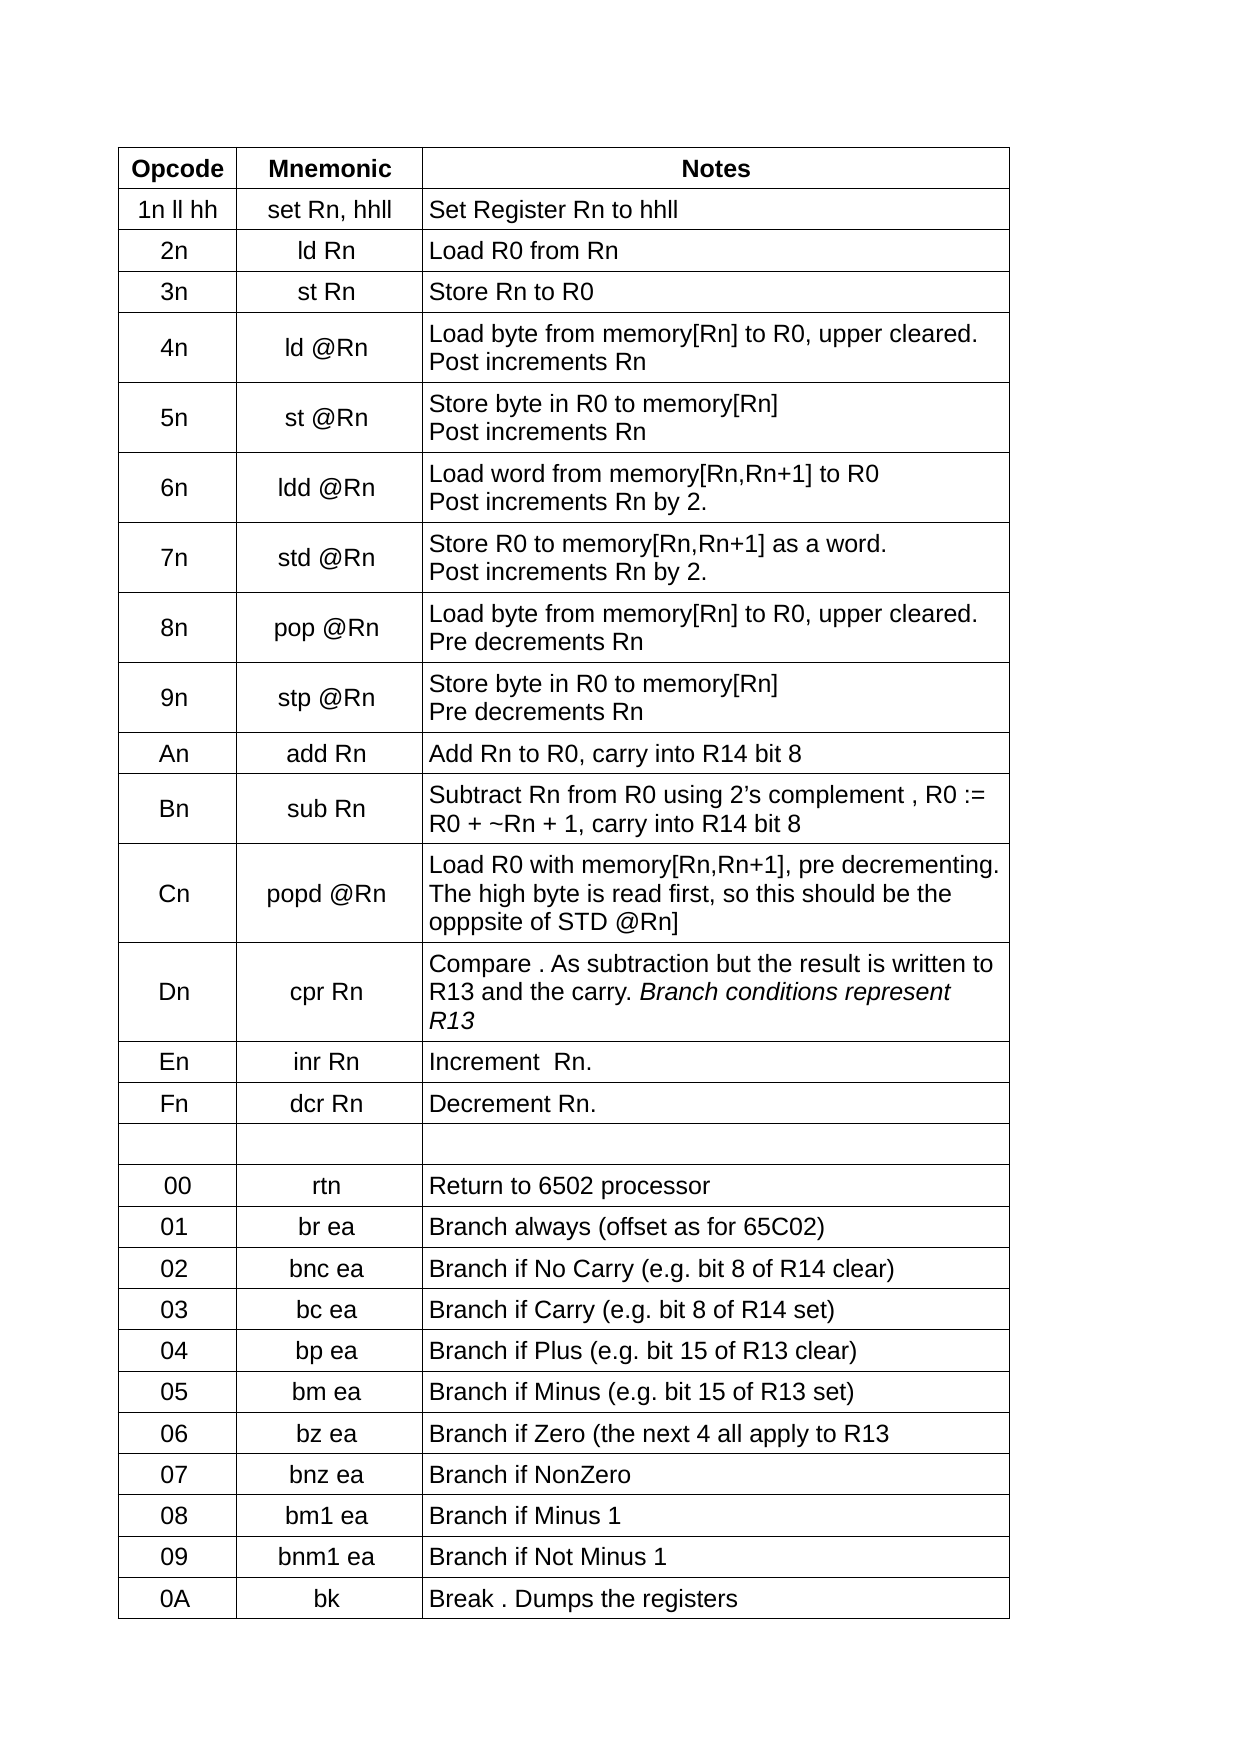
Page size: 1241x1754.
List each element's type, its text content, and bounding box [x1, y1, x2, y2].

table_cell 5n [119, 383, 236, 452]
table_cell 05 [119, 1372, 236, 1412]
table_cell Load byte from memory[Rn] to R0, upper cleared. Post increments Rn [423, 313, 1009, 382]
table_cell 4n [119, 313, 236, 382]
table_cell Load byte from memory[Rn] to R0, upper cleared. Pre decrements Rn [423, 593, 1009, 662]
table_cell Fn [119, 1083, 236, 1123]
table_cell bm1 ea [237, 1495, 422, 1536]
table_cell Compare . As subtraction but the result is written to R13 and the carry. Branch conditions represent R13 [423, 943, 1009, 1041]
table_cell [237, 1124, 422, 1164]
table_cell cpr Rn [237, 943, 422, 1041]
table_cell Subtract Rn from R0 using 2’s complement , R0 := R0 + ~Rn + 1, carry into R14 bit 8 [423, 774, 1009, 843]
table_cell Branch always (offset as for 65C02) [423, 1207, 1009, 1247]
table_cell Store byte in R0 to memory[Rn] Post increments Rn [423, 383, 1009, 452]
table_cell Branch if Minus 1 [423, 1495, 1009, 1536]
table_cell 7n [119, 523, 236, 592]
table_cell 0A [119, 1578, 236, 1618]
table_cell 8n [119, 593, 236, 662]
table_cell 02 [119, 1248, 236, 1288]
table_cell Store byte in R0 to memory[Rn] Pre decrements Rn [423, 663, 1009, 732]
table_cell 07 [119, 1454, 236, 1494]
table_cell Return to 6502 processor [423, 1165, 1009, 1206]
table_cell Branch if No Carry (e.g. bit 8 of R14 clear) [423, 1248, 1009, 1288]
table_cell ld Rn [237, 230, 422, 271]
table_cell 00 [119, 1165, 236, 1206]
table_cell 09 [119, 1537, 236, 1577]
table_cell bp ea [237, 1330, 422, 1371]
table_cell Add Rn to R0, carry into R14 bit 8 [423, 733, 1009, 773]
table_cell bz ea [237, 1413, 422, 1453]
table_cell bc ea [237, 1289, 422, 1329]
table_cell En [119, 1042, 236, 1082]
table_cell st @Rn [237, 383, 422, 452]
table_cell 01 [119, 1207, 236, 1247]
table_cell 06 [119, 1413, 236, 1453]
table_cell Load R0 with memory[Rn,Rn+1], pre decrementing. The high byte is read first, so this should be the opppsite of STD @Rn] [423, 844, 1009, 942]
table_cell Load word from memory[Rn,Rn+1] to R0 Post increments Rn by 2. [423, 453, 1009, 522]
table_cell 6n [119, 453, 236, 522]
table_cell Branch if Zero (the next 4 all apply to R13 [423, 1413, 1009, 1453]
table_cell bnm1 ea [237, 1537, 422, 1577]
table_cell bnz ea [237, 1454, 422, 1494]
table_cell 08 [119, 1495, 236, 1536]
table_cell stp @Rn [237, 663, 422, 732]
table_cell 04 [119, 1330, 236, 1371]
table_cell rtn [237, 1165, 422, 1206]
table_cell [423, 1124, 1009, 1164]
table_cell 3n [119, 272, 236, 312]
table_cell inr Rn [237, 1042, 422, 1082]
table_cell popd @Rn [237, 844, 422, 942]
table_cell Dn [119, 943, 236, 1041]
table_cell sub Rn [237, 774, 422, 843]
table_cell Branch if Carry (e.g. bit 8 of R14 set) [423, 1289, 1009, 1329]
table_cell 1n ll hh [119, 189, 236, 229]
table_cell ld @Rn [237, 313, 422, 382]
table_cell dcr Rn [237, 1083, 422, 1123]
table_cell Cn [119, 844, 236, 942]
table_cell Store Rn to R0 [423, 272, 1009, 312]
table_cell pop @Rn [237, 593, 422, 662]
table_cell 03 [119, 1289, 236, 1329]
table_cell Branch if NonZero [423, 1454, 1009, 1494]
table_cell br ea [237, 1207, 422, 1247]
table_cell set Rn, hhll [237, 189, 422, 229]
table_cell Branch if Minus (e.g. bit 15 of R13 set) [423, 1372, 1009, 1412]
table_cell add Rn [237, 733, 422, 773]
table_cell bm ea [237, 1372, 422, 1412]
table_cell Bn [119, 774, 236, 843]
table_cell 2n [119, 230, 236, 271]
table_cell st Rn [237, 272, 422, 312]
table_cell Store R0 to memory[Rn,Rn+1] as a word. Post increments Rn by 2. [423, 523, 1009, 592]
table_cell 9n [119, 663, 236, 732]
table_cell Load R0 from Rn [423, 230, 1009, 271]
table_cell std @Rn [237, 523, 422, 592]
table_cell Break . Dumps the registers [423, 1578, 1009, 1618]
table_cell An [119, 733, 236, 773]
table_cell bnc ea [237, 1248, 422, 1288]
table_header Opcode [119, 148, 236, 188]
table_header Notes [423, 148, 1009, 188]
table_cell bk [237, 1578, 422, 1618]
table_cell Branch if Not Minus 1 [423, 1537, 1009, 1577]
table_cell Decrement Rn. [423, 1083, 1009, 1123]
table_cell [119, 1124, 236, 1164]
table_cell Branch if Plus (e.g. bit 15 of R13 clear) [423, 1330, 1009, 1371]
table_cell ldd @Rn [237, 453, 422, 522]
table_header Mnemonic [237, 148, 422, 188]
table_cell Increment Rn. [423, 1042, 1009, 1082]
table_cell Set Register Rn to hhll [423, 189, 1009, 229]
